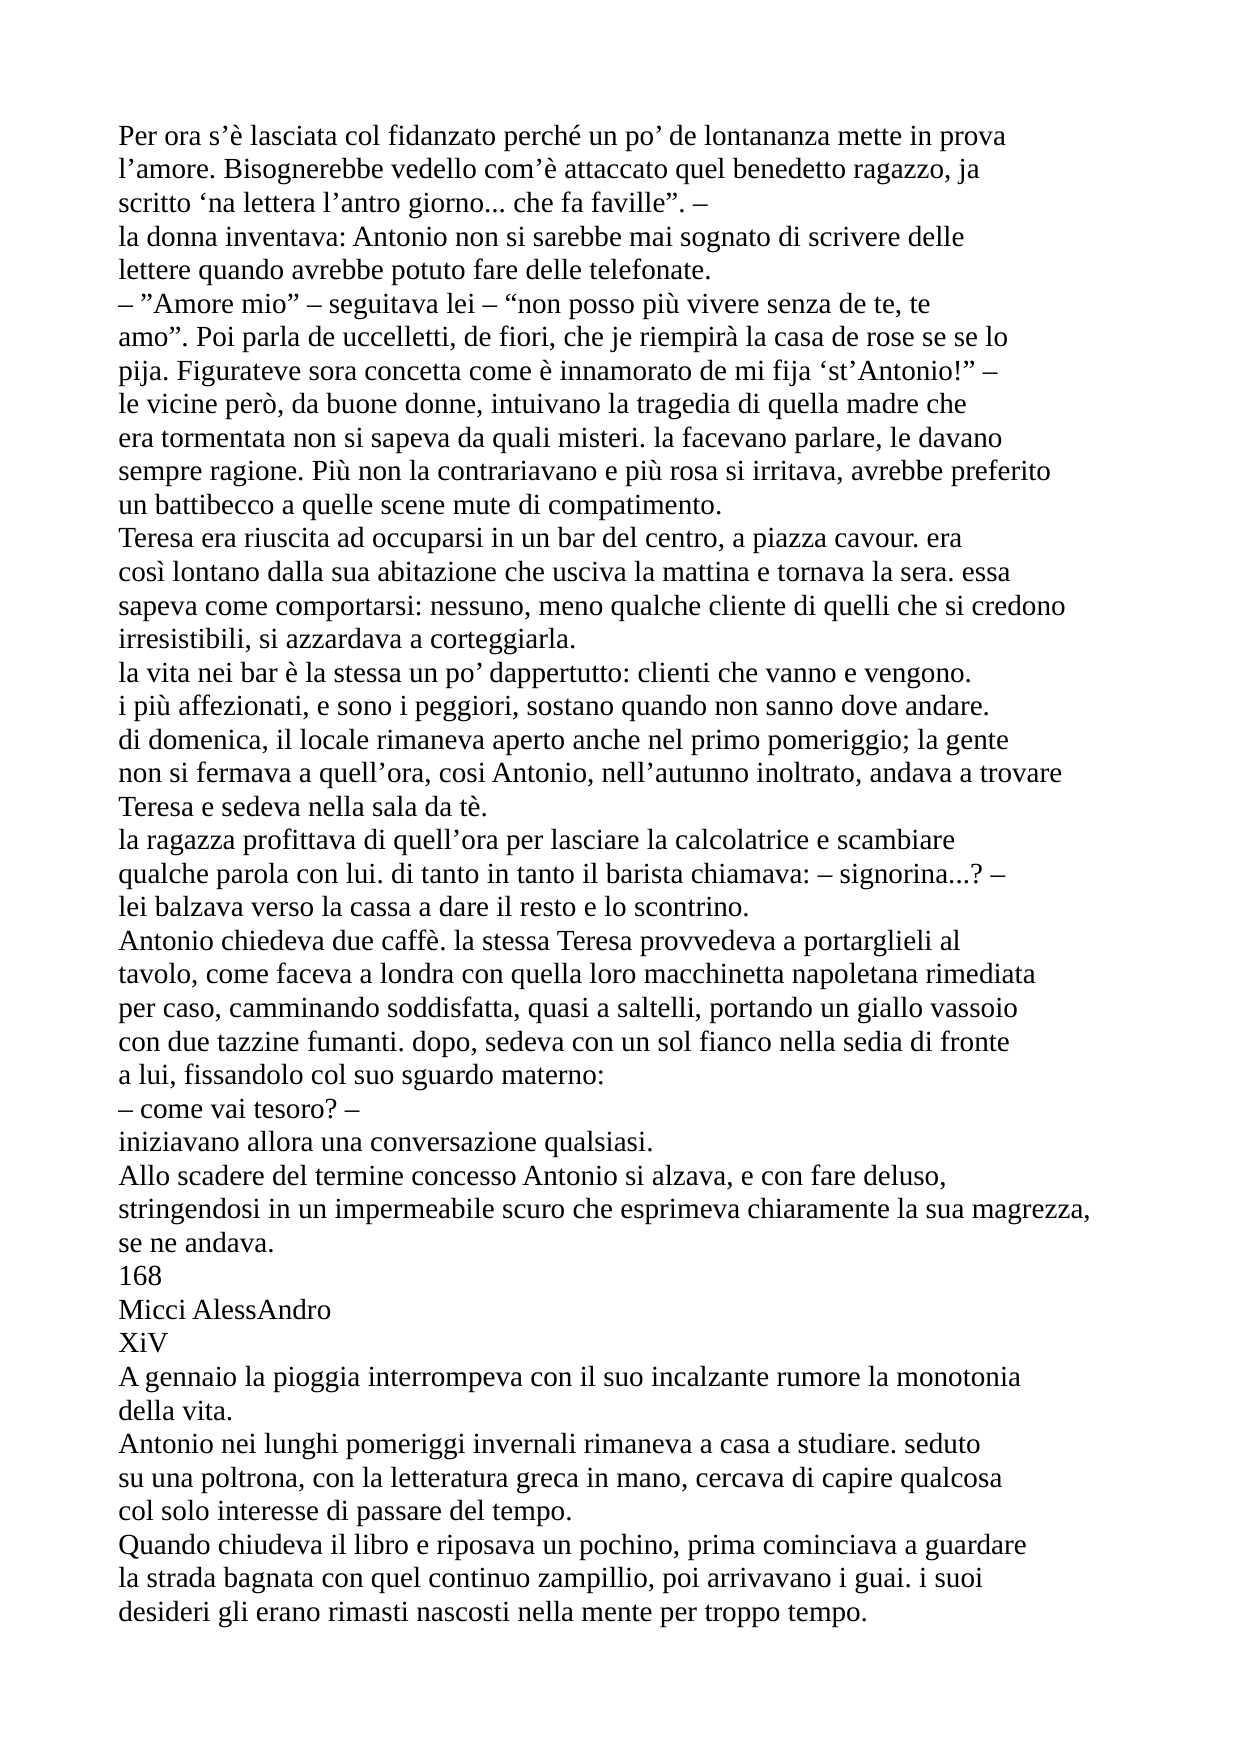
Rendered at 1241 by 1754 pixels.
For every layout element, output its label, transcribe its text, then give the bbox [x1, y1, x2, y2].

text 168 [118, 1258, 1122, 1292]
text Teresa e sedeva nella sala da tè. [118, 789, 1122, 822]
text iniziavano allora una conversazione qualsiasi. [118, 1124, 1122, 1158]
text irresistibili, si azzardava a corteggiarla. [118, 621, 1122, 655]
text pija. Figurateve sora concetta come è innamorato de mi fija ‘st’Antonio!” – [118, 353, 1122, 386]
text la ragazza profittava di quell’ora per lasciare la calcolatrice e scambiare [118, 822, 1122, 856]
text Antonio chiedeva due caffè. la stessa Teresa provvedeva a portarglieli al [118, 923, 1122, 957]
text la vita nei bar è la stessa un po’ dappertutto: clienti che vanno e vengono. [118, 655, 1122, 688]
text era tormentata non si sapeva da quali misteri. la facevano parlare, le davano [118, 420, 1122, 453]
text Quando chiudeva il libro e riposava un pochino, prima cominciava a guardare [118, 1527, 1122, 1560]
text sapeva come comportarsi: nessuno, meno qualche cliente di quelli che si credono [118, 588, 1122, 621]
text non si fermava a quell’ora, cosi Antonio, nell’autunno inoltrato, andava a trovare [118, 755, 1122, 789]
text della vita. [118, 1393, 1122, 1426]
text tavolo, come faceva a londra con quella loro macchinetta napoletana rimediata [118, 957, 1122, 990]
text – come vai tesoro? – [118, 1091, 1122, 1124]
text le vicine però, da buone donne, intuivano la tragedia di quella madre che [118, 386, 1122, 420]
text un battibecco a quelle scene mute di compatimento. [118, 487, 1122, 521]
text i più affezionati, e sono i peggiori, sostano quando non sanno dove andare. [118, 688, 1122, 722]
text così lontano dalla sua abitazione che usciva la mattina e tornava la sera. essa [118, 554, 1122, 588]
text desideri gli erano rimasti nascosti nella mente per troppo tempo. [118, 1594, 1122, 1627]
text Micci AlessAndro [118, 1292, 1122, 1326]
text scritto ‘na lettera l’antro giorno... che fa faville”. – [118, 185, 1122, 219]
text A gennaio la pioggia interrompeva con il suo incalzante rumore la monotonia [118, 1359, 1122, 1393]
text con due tazzine fumanti. dopo, sedeva con un sol fianco nella sedia di fronte [118, 1024, 1122, 1057]
text per caso, camminando soddisfatta, quasi a saltelli, portando un giallo vassoio [118, 990, 1122, 1024]
text Antonio nei lunghi pomeriggi invernali rimaneva a casa a studiare. seduto [118, 1426, 1122, 1460]
text Per ora s’è lasciata col fidanzato perché un po’ de lontananza mette in prova [118, 118, 1122, 152]
text a lui, fissandolo col suo sguardo materno: [118, 1057, 1122, 1091]
text la donna inventava: Antonio non si sarebbe mai sognato di scrivere delle [118, 219, 1122, 252]
text stringendosi in un impermeabile scuro che esprimeva chiaramente la sua magrezza, [118, 1191, 1122, 1225]
text XiV [118, 1326, 1122, 1359]
text col solo interesse di passare del tempo. [118, 1493, 1122, 1527]
text su una poltrona, con la letteratura greca in mano, cercava di capire qualcosa [118, 1460, 1122, 1493]
text se ne andava. [118, 1225, 1122, 1258]
text lettere quando avrebbe potuto fare delle telefonate. [118, 252, 1122, 286]
text qualche parola con lui. di tanto in tanto il barista chiamava: – signorina...? – [118, 856, 1122, 889]
text Allo scadere del termine concesso Antonio si alzava, e con fare deluso, [118, 1158, 1122, 1191]
text la strada bagnata con quel continuo zampillio, poi arrivavano i guai. i suoi [118, 1560, 1122, 1594]
text l’amore. Bisognerebbe vedello com’è attaccato quel benedetto ragazzo, ja [118, 152, 1122, 185]
text Teresa era riuscita ad occuparsi in un bar del centro, a piazza cavour. era [118, 521, 1122, 554]
text lei balzava verso la cassa a dare il resto e lo scontrino. [118, 889, 1122, 923]
text sempre ragione. Più non la contrariavano e più rosa si irritava, avrebbe preferito [118, 453, 1122, 487]
text amo”. Poi parla de uccelletti, de fiori, che je riempirà la casa de rose se se lo [118, 319, 1122, 353]
text di domenica, il locale rimaneva aperto anche nel primo pomeriggio; la gente [118, 722, 1122, 755]
text – ”Amore mio” – seguitava lei – “non posso più vivere senza de te, te [118, 286, 1122, 319]
